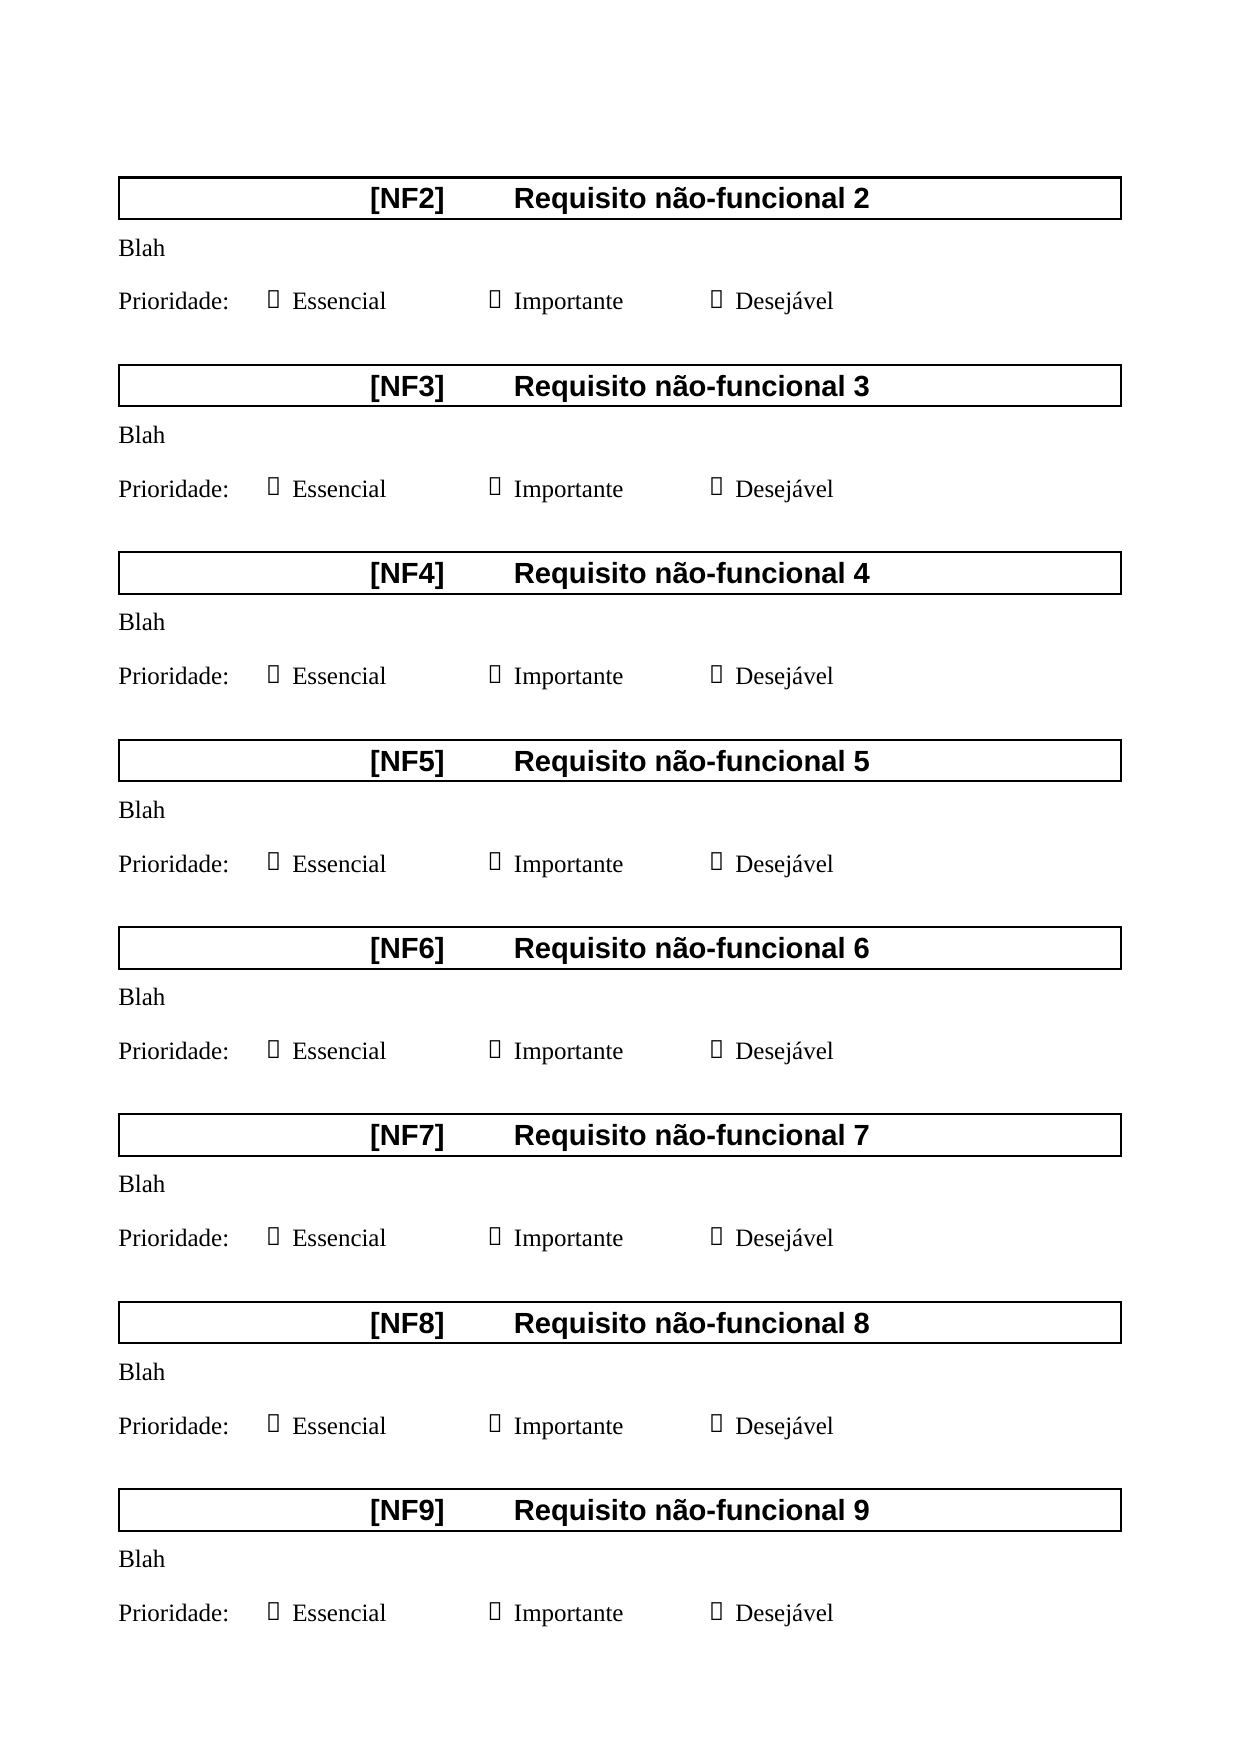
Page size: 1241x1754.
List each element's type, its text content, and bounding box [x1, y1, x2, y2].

text Prioridade:  Essencial  Importante  Desejável [118, 1593, 1122, 1629]
text Blah [118, 982, 1122, 1011]
text Blah [118, 1357, 1122, 1386]
subtitle Requisito não-funcional 5 [120, 741, 1120, 780]
text Blah [118, 233, 1122, 261]
subtitle Requisito não-funcional 2 [120, 179, 1120, 218]
text Blah [118, 1169, 1122, 1198]
text Prioridade:  Essencial  Importante  Desejável [118, 1031, 1122, 1067]
subtitle Requisito não-funcional 9 [120, 1490, 1120, 1530]
text Blah [118, 607, 1122, 636]
text Prioridade:  Essencial  Importante  Desejável [118, 282, 1122, 317]
text Prioridade:  Essencial  Importante  Desejável [118, 1406, 1122, 1441]
text Prioridade:  Essencial  Importante  Desejável [118, 656, 1122, 692]
subtitle Requisito não-funcional 8 [120, 1303, 1120, 1342]
subtitle Requisito não-funcional 6 [120, 928, 1120, 968]
text Prioridade:  Essencial  Importante  Desejável [118, 1219, 1122, 1254]
text Blah [118, 420, 1122, 449]
subtitle Requisito não-funcional 7 [120, 1115, 1120, 1155]
text Blah [118, 795, 1122, 823]
text Prioridade:  Essencial  Importante  Desejável [118, 469, 1122, 504]
text Prioridade:  Essencial  Importante  Desejável [118, 844, 1122, 879]
subtitle Requisito não-funcional 3 [120, 366, 1120, 405]
subtitle Requisito não-funcional 4 [120, 553, 1120, 593]
text Blah [118, 1544, 1122, 1573]
